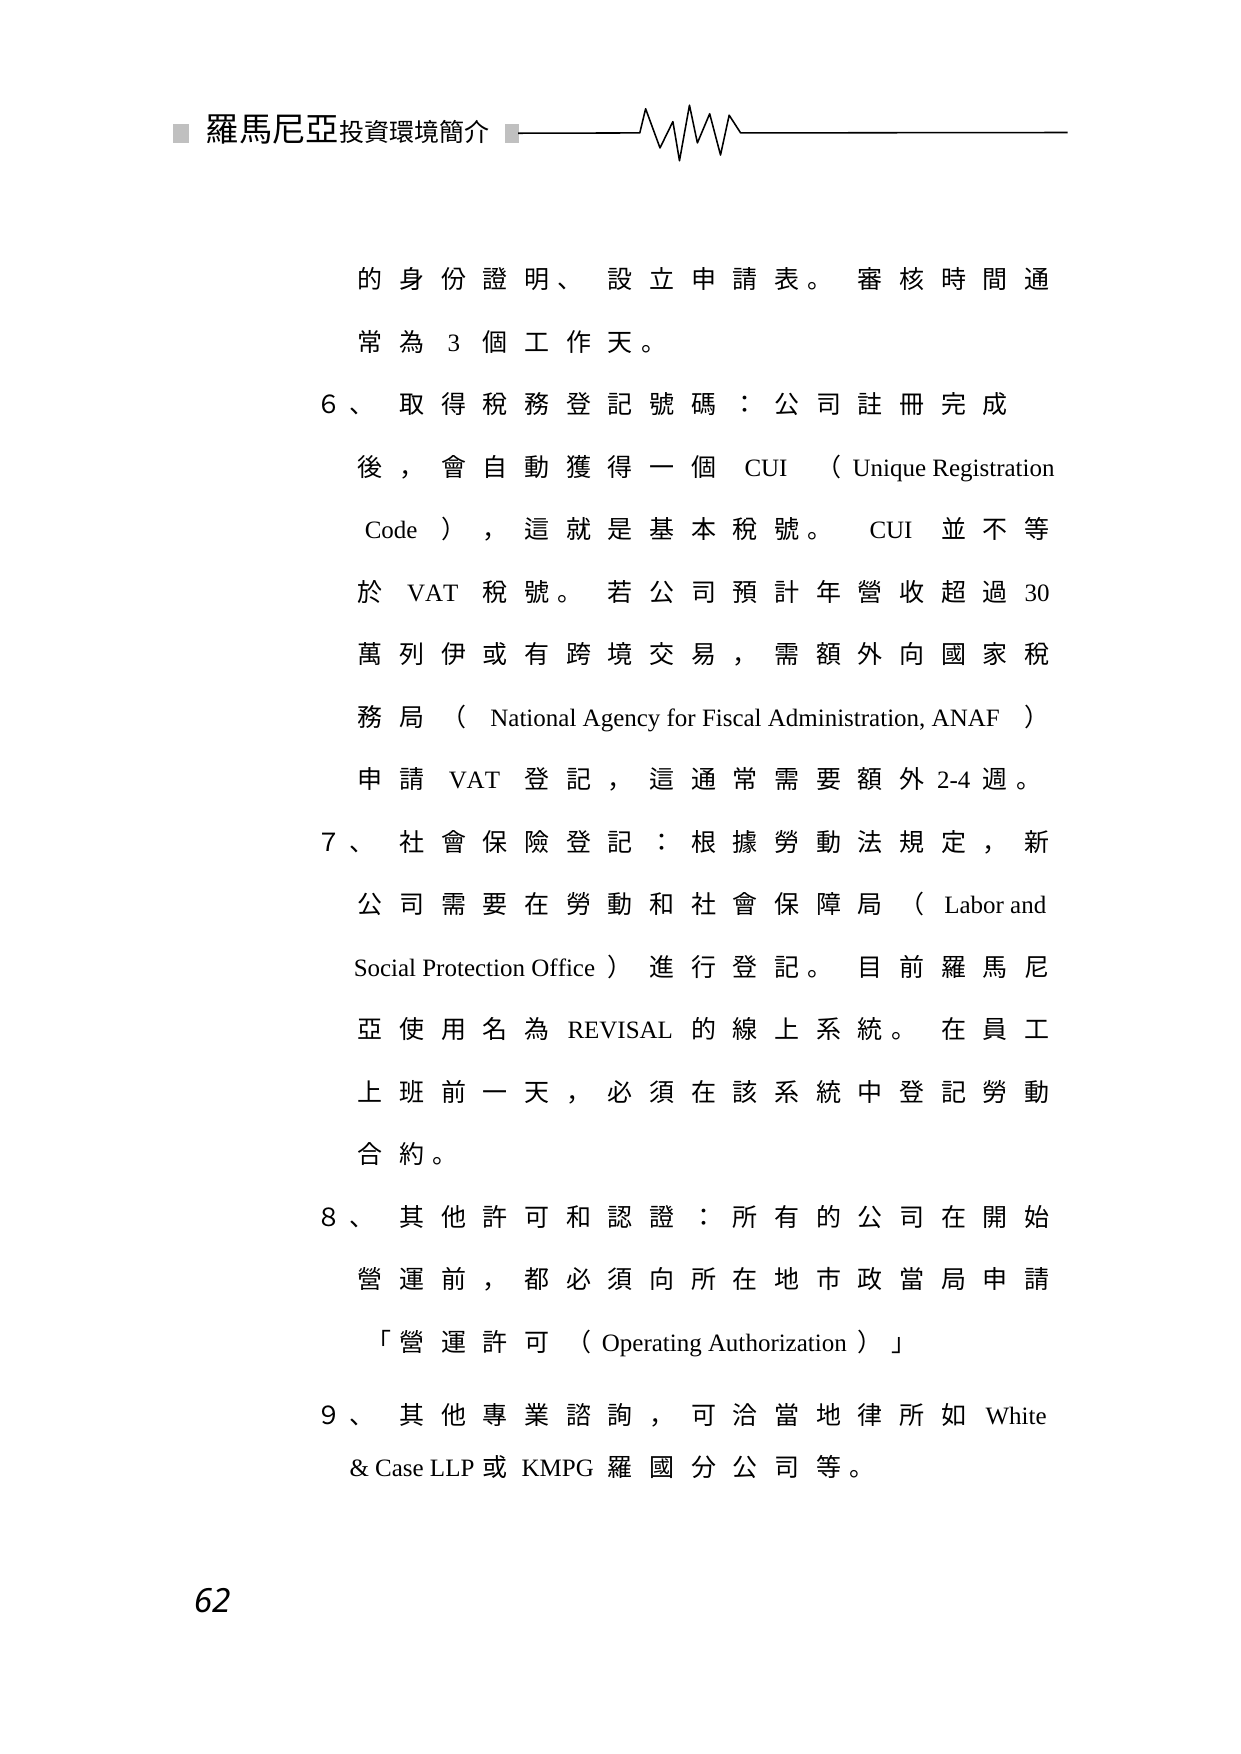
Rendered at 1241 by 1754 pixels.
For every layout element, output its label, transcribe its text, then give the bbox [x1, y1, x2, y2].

text ８、其他許可和認證：所有的公司在開始營運前，都必須向所在地市政當局申請「營運許可（Operating Authorization）」 [281, 1174, 1058, 1361]
text ９、其他專業諮詢，可洽當地律所如White & Case LLP或KMPG羅國分公司等。 [281, 1361, 1058, 1486]
text ７、社會保險登記：根據勞動法規定，新公司需要在勞動和社會保障局（Labor and Social Protection Office）進行登記。目前羅馬尼亞使用名為REVISAL的線上系統。在員工上班前一天，必須在該系統中登記勞動合約。 [281, 799, 1058, 1174]
text 的身份證明、設立申請表。審核時間通常為3個工作天。 [281, 236, 1058, 361]
text ６、取得稅務登記號碼：公司註冊完成後，會自動獲得一個CUI（Unique Registration Code），這就是基本稅號。CUI並不等於VAT稅號。若公司預計年營收超過30萬列伊或有跨境交易，需額外向國家稅務局（National Agency for Fiscal Administration, ANAF）申請VAT登記，這通常需要額外2-4週。 [281, 361, 1058, 799]
